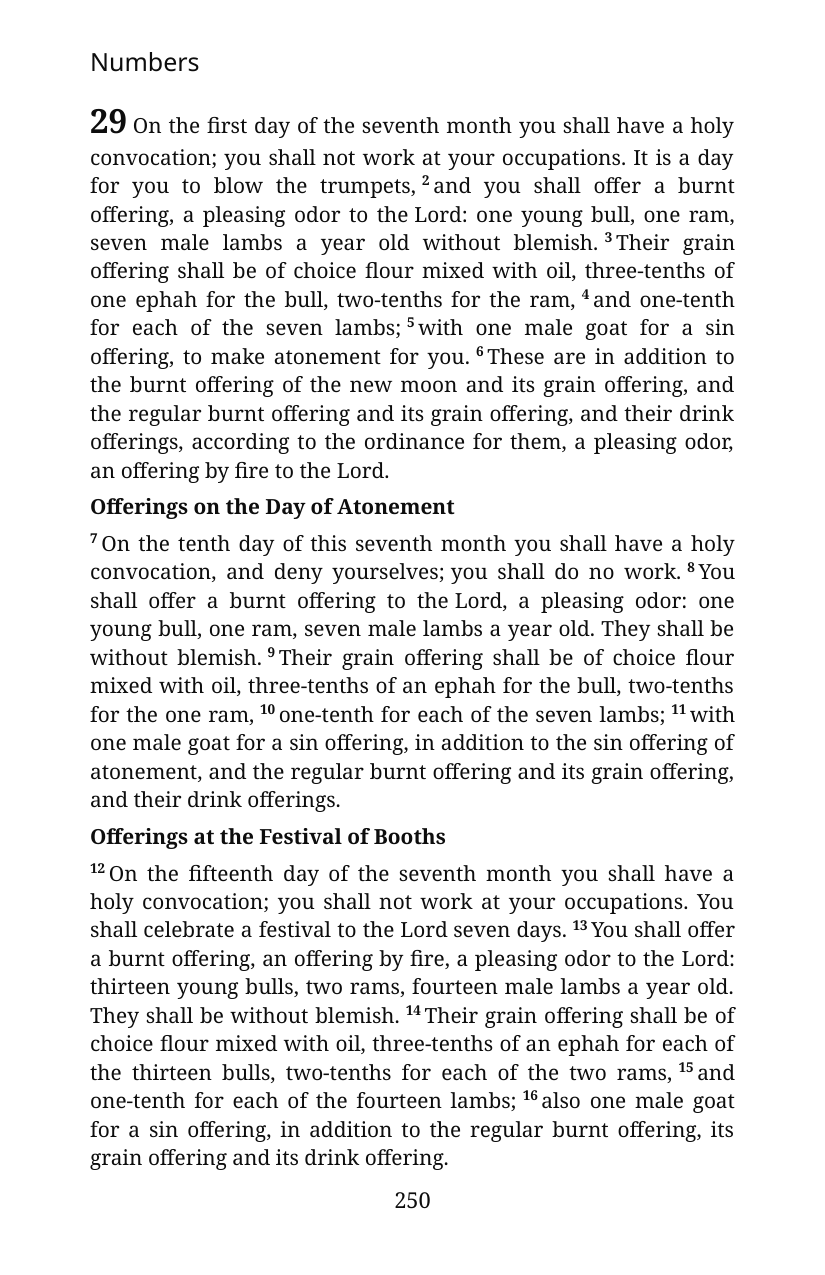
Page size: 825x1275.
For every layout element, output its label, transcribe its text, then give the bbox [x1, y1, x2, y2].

text Offerings at the Festival of Booths [90, 822, 735, 850]
text 12 On the fifteenth day of the seventh month you shall have a holy convocation; you shall not work at your occupations. You shall celebrate a festival to the Lord seven days. 13 You shall offer a burnt offering, an offering by fire, a pleasing odor to the Lord: thirteen young bulls, two rams, fourteen male lambs a year old. They shall be without blemish. 14 Their grain offering shall be of choice flour mixed with oil, three-tenths of an ephah for each of the thirteen bulls, two-tenths for each of the two rams, 15 and one-tenth for each of the fourteen lambs; 16 also one male goat for a sin offering, in addition to the regular burnt offering, its grain offering and its drink offering. [90, 859, 735, 1172]
text 29 On the first day of the seventh month you shall have a holy convocation; you shall not work at your occupations. It is a day for you to blow the trumpets, 2 and you shall offer a burnt offering, a pleasing odor to the Lord: one young bull, one ram, seven male lambs a year old without blemish. 3 Their grain offering shall be of choice flour mixed with oil, three-tenths of one ephah for the bull, two-tenths for the ram, 4 and one-tenth for each of the seven lambs; 5 with one male goat for a sin offering, to make atonement for you. 6 These are in addition to the burnt offering of the new moon and its grain offering, and the regular burnt offering and its grain offering, and their drink offerings, according to the ordinance for them, a pleasing odor, an offering by fire to the Lord. [90, 97, 735, 484]
text 7 On the tenth day of this seventh month you shall have a holy convocation, and deny yourselves; you shall do no work. 8 You shall offer a burnt offering to the Lord, a pleasing odor: one young bull, one ram, seven male lambs a year old. They shall be without blemish. 9 Their grain offering shall be of choice flour mixed with oil, three-tenths of an ephah for the bull, two-tenths for the one ram, 10 one-tenth for each of the seven lambs; 11 with one male goat for a sin offering, in addition to the sin offering of atonement, and the regular burnt offering and its grain offering, and their drink offerings. [90, 529, 735, 814]
text Offerings on the Day of Atonement [90, 492, 735, 521]
